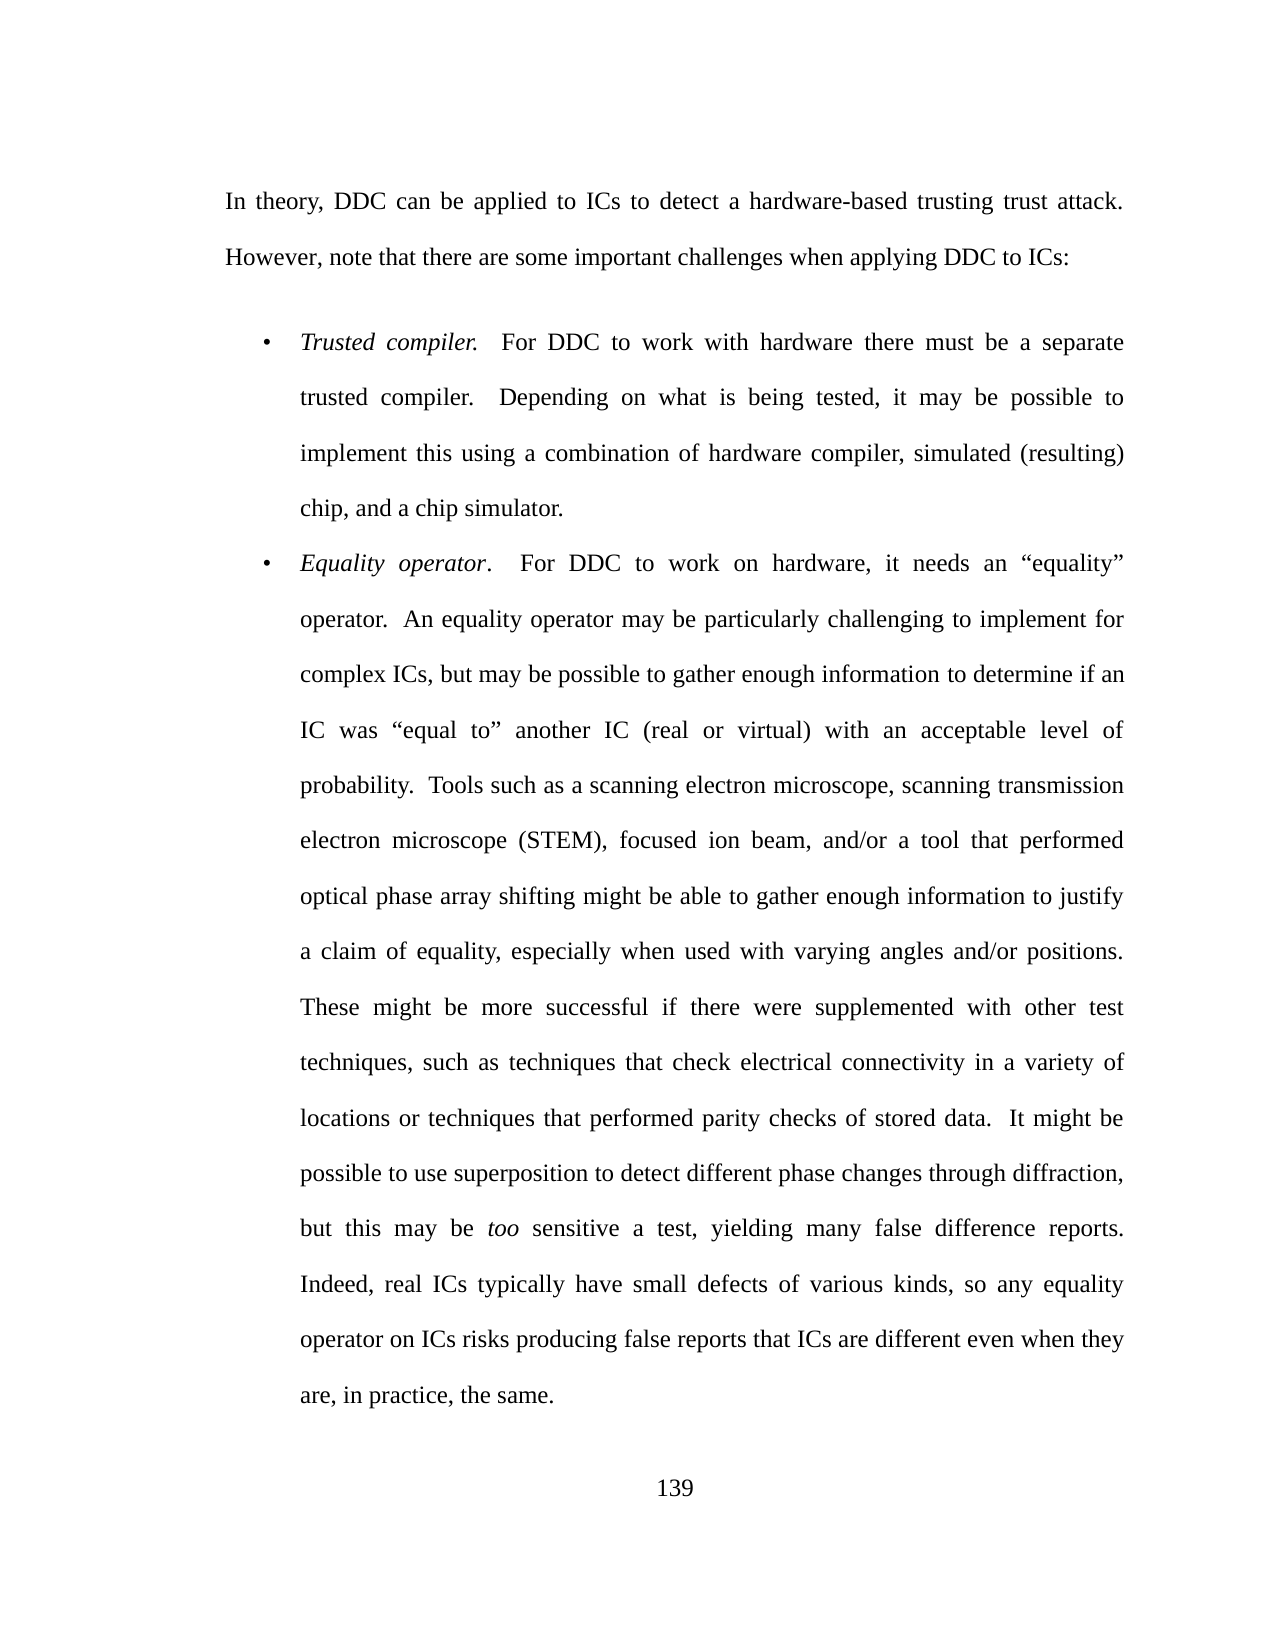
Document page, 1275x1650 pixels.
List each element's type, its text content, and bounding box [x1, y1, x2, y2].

text In theory, DDC can be applied to ICs to detect a hardware-based trusting trust attack. However, note that there are some important challenges when applying DDC to ICs: [225, 187, 1125, 271]
list Trusted compiler. For DDC to work with hardware there must be a separate trusted compiler. Depending on what is being tested, it may be possible to implement this using a combination of hardware compiler, simulated (resulting) chip, and a chip simulator. [262, 328, 1125, 522]
list Equality operator. For DDC to work on hardware, it needs an “equality” operator. An equality operator may be particularly challenging to implement for complex ICs, but may be possible to gather enough information to determine if an IC was “equal to” another IC (real or virtual) with an acceptable level of probability. Tools such as a scanning electron microscope, scanning transmission electron microscope (STEM), focused ion beam, and/or a tool that performed optical phase array shifting might be able to gather enough information to justify a claim of equality, especially when used with varying angles and/or positions. These might be more successful if there were supplemented with other test techniques, such as techniques that check electrical connectivity in a variety of locations or techniques that performed parity checks of stored data. It might be possible to use superposition to detect different phase changes through diffraction, but this may be too sensitive a test, yielding many false difference reports. Indeed, real ICs typically have small defects of various kinds, so any equality operator on ICs risks producing false reports that ICs are different even when they are, in practice, the same. [262, 549, 1125, 1408]
